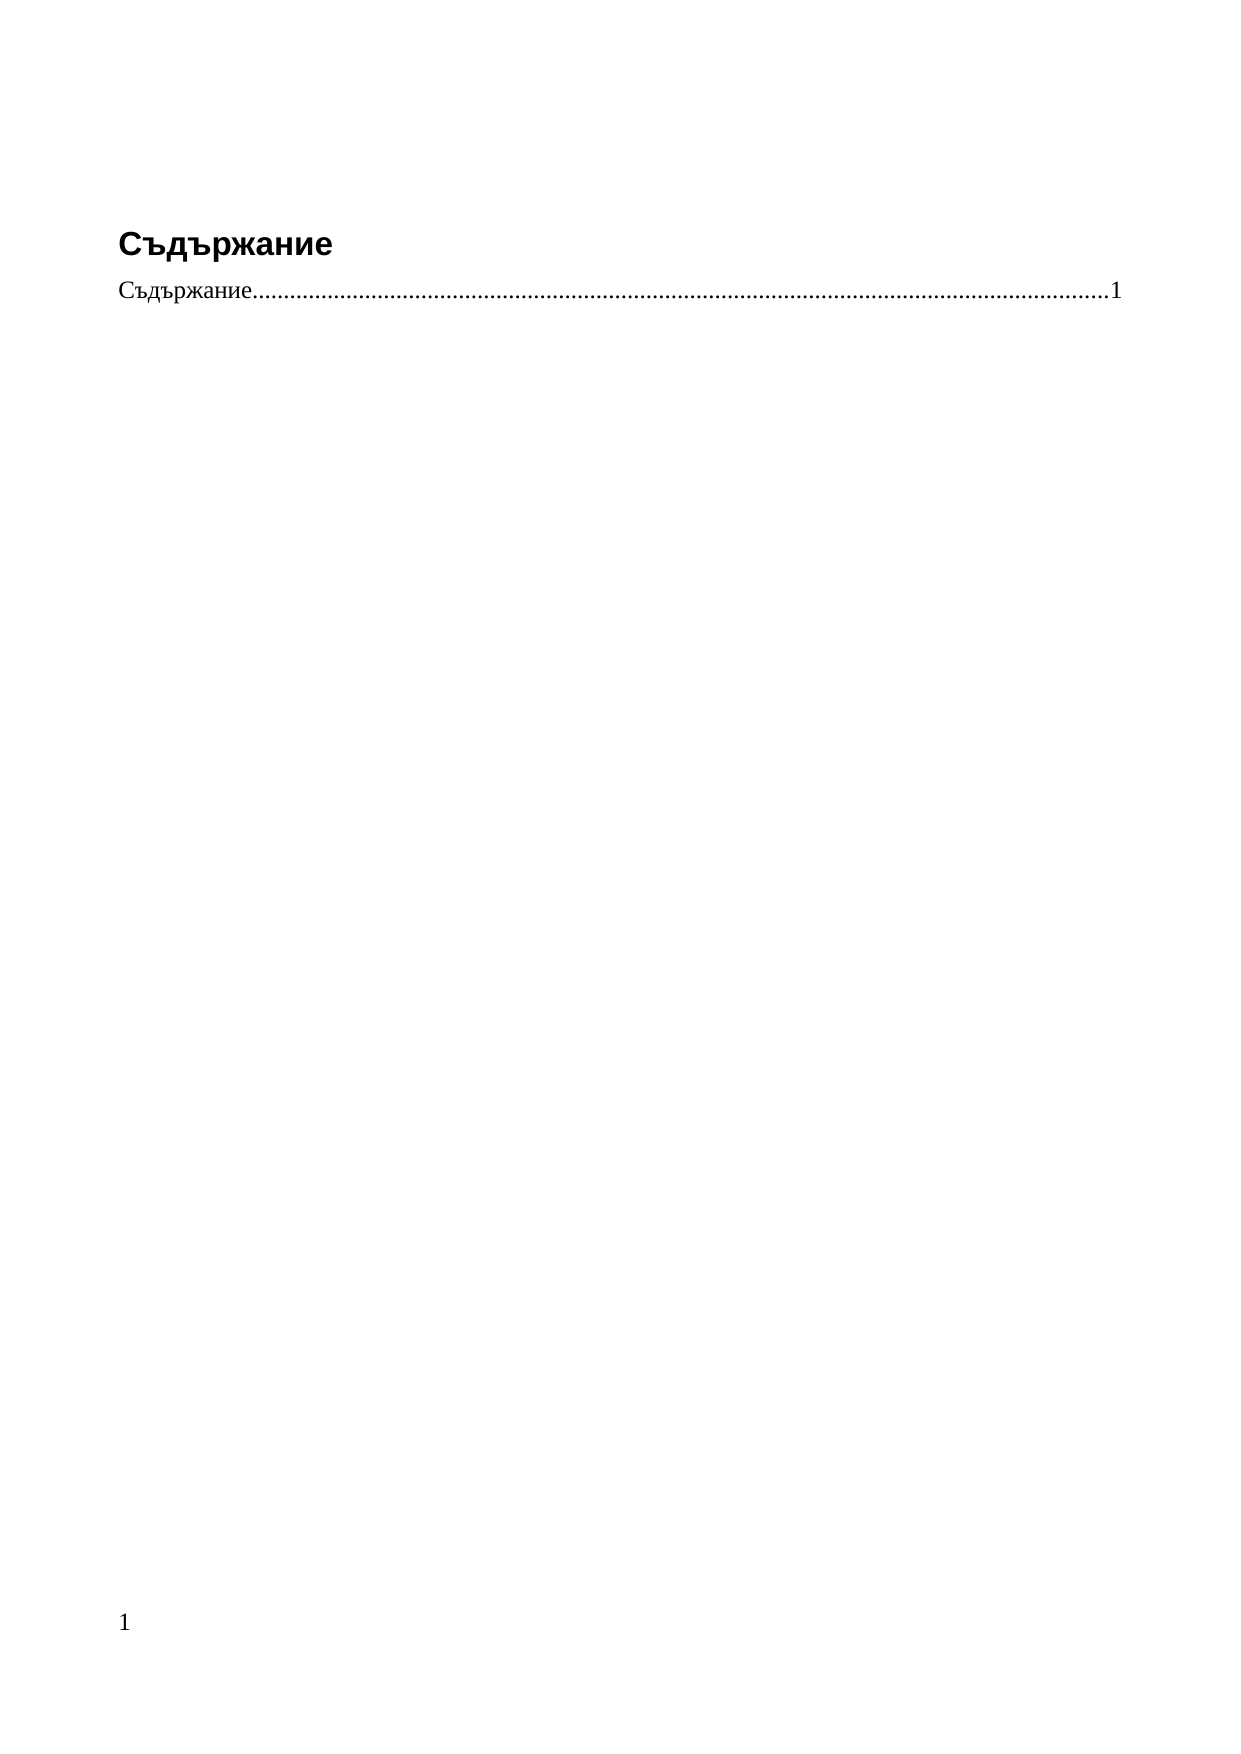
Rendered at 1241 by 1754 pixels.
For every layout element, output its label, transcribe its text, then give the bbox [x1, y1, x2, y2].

subtitle Съдържание [118, 224, 1122, 262]
text Съдържание 1 [118, 275, 1122, 303]
